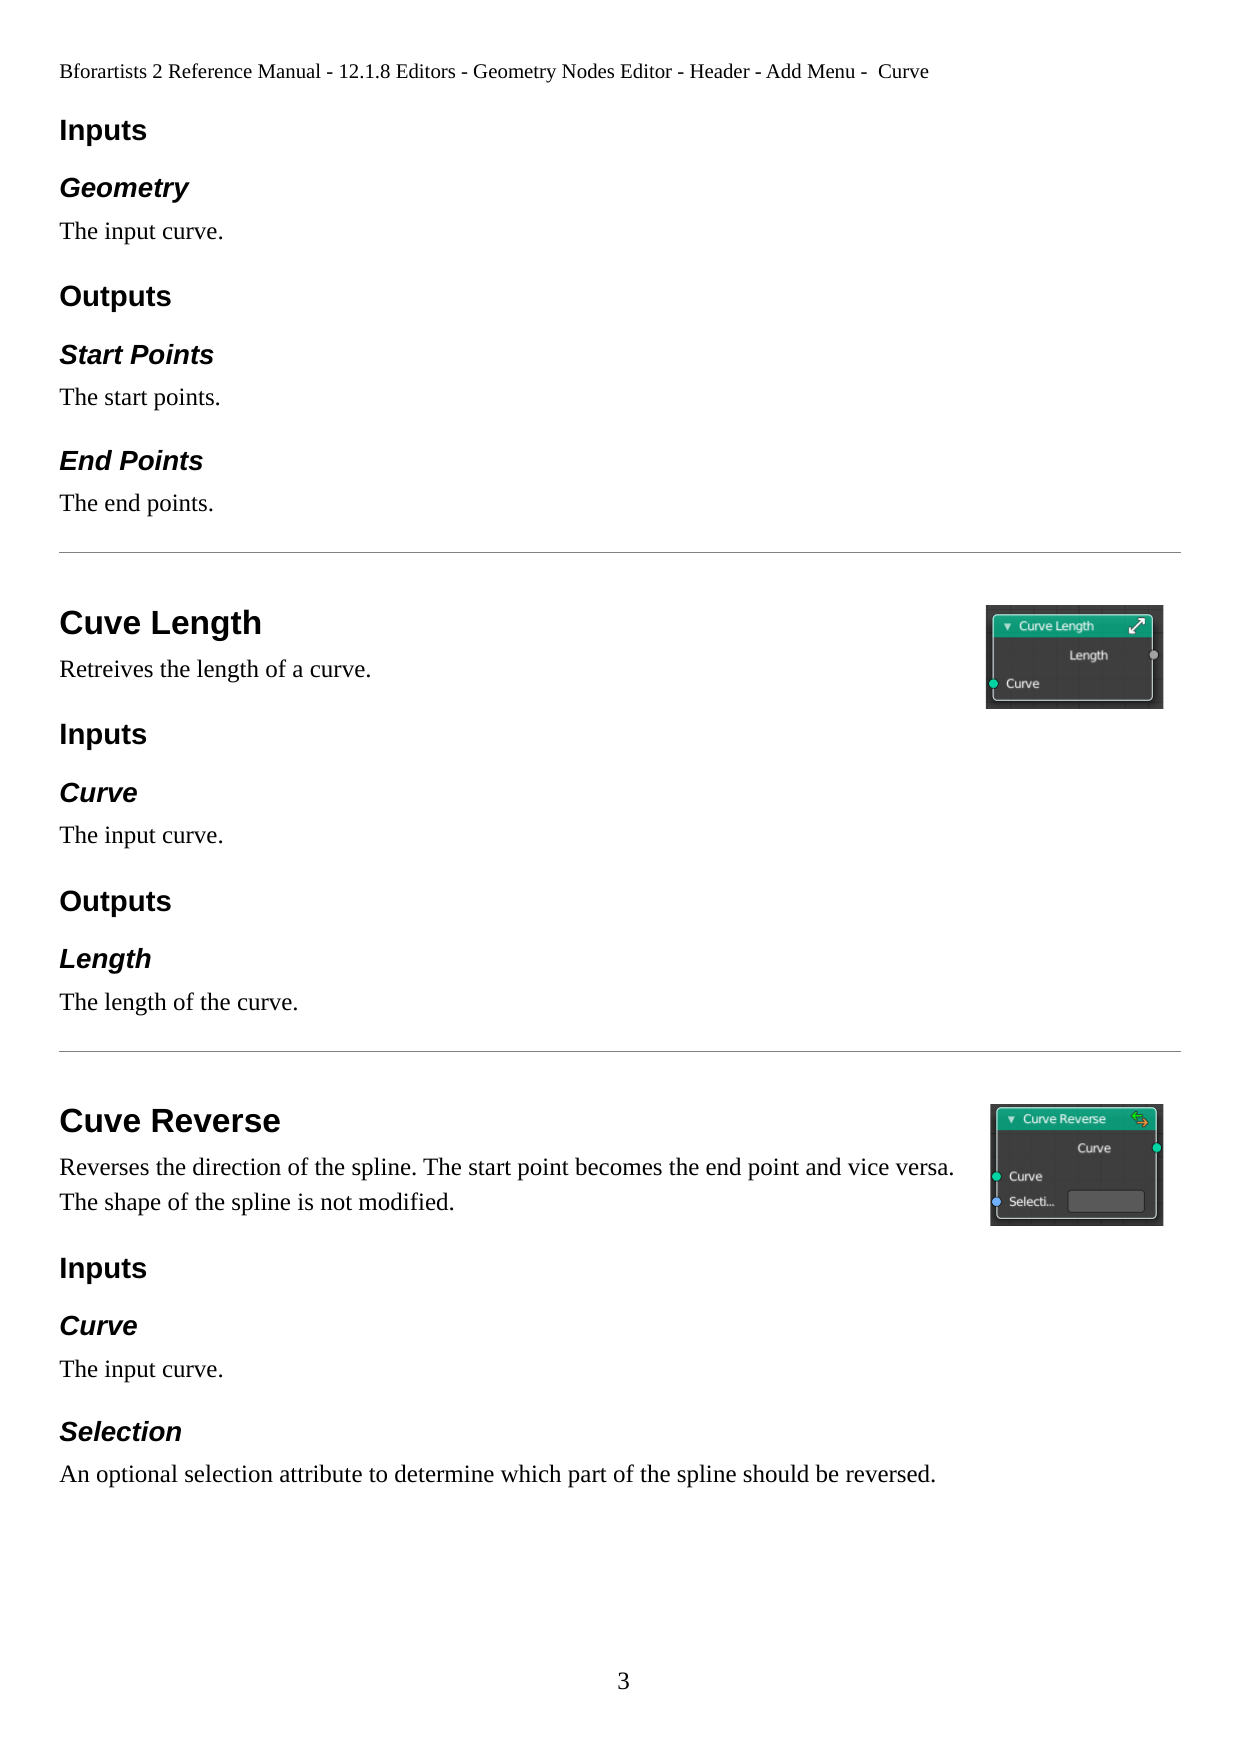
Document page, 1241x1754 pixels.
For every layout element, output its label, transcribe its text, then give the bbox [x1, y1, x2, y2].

subtitle Curve [59, 1309, 1181, 1341]
text The input curve. [59, 820, 1181, 849]
subtitle Length [59, 943, 1181, 975]
subtitle Cuve Length [59, 602, 1181, 641]
text The input curve. [59, 216, 1181, 244]
subtitle End Points [59, 444, 1181, 476]
subtitle Start Points [59, 338, 1181, 370]
subtitle Inputs [59, 717, 1181, 751]
text The input curve. [59, 1354, 1181, 1382]
text The end points. [59, 488, 1181, 517]
text The length of the curve. [59, 987, 1181, 1016]
subtitle Cuve Reverse [59, 1101, 1181, 1140]
picture [990, 1104, 1164, 1226]
picture [985, 605, 1164, 709]
text An optional selection attribute to determine which part of the spline should be reversed. [59, 1459, 1181, 1488]
text Reverses the direction of the spline. The start point becomes the end point and vice versa. The shape of the spline is not modified. [59, 1152, 990, 1216]
subtitle Inputs [59, 1251, 1181, 1284]
subtitle Outputs [59, 279, 1181, 313]
text The start points. [59, 382, 1181, 411]
subtitle Curve [59, 776, 1181, 808]
subtitle Selection [59, 1415, 1181, 1447]
subtitle Geometry [59, 171, 1181, 203]
subtitle Outputs [59, 884, 1181, 918]
subtitle Inputs [59, 113, 1181, 146]
text Retreives the length of a curve. [59, 654, 985, 682]
